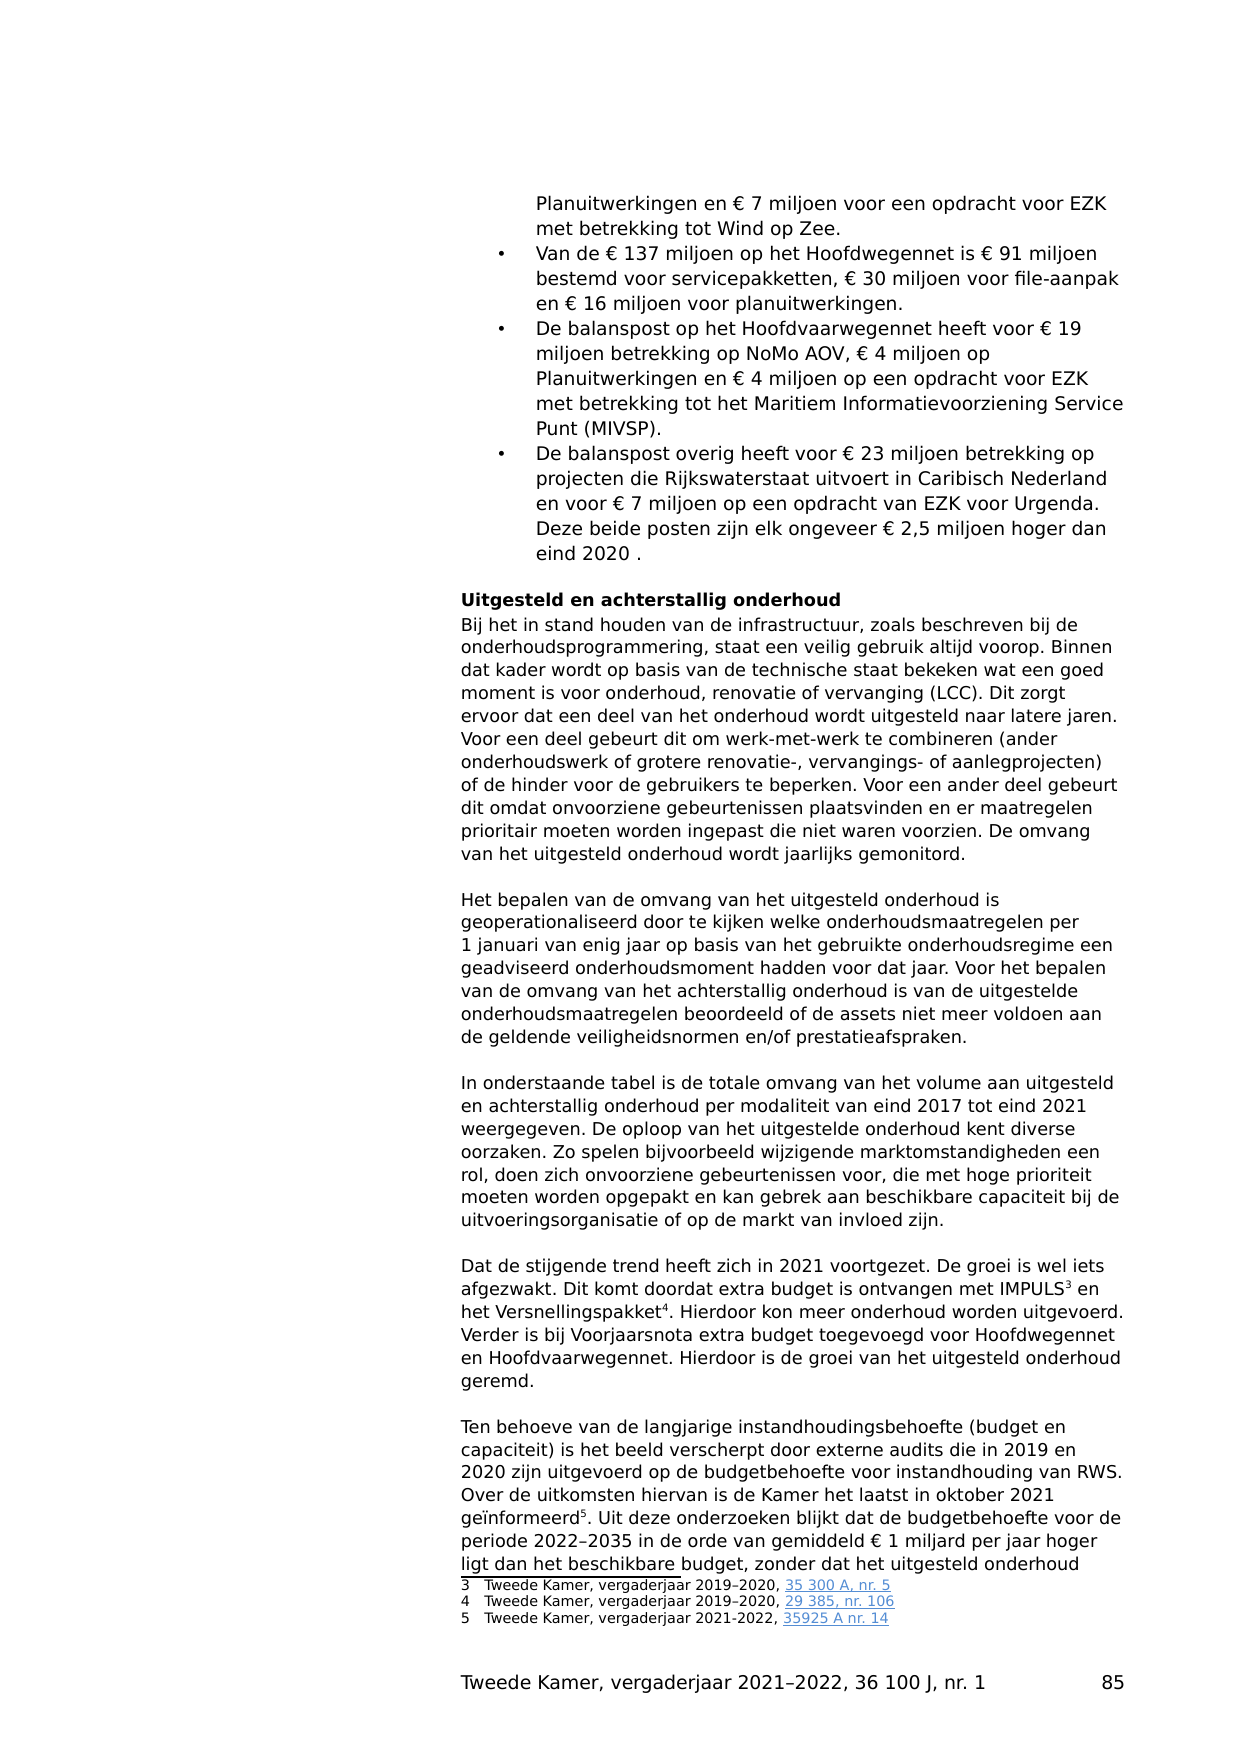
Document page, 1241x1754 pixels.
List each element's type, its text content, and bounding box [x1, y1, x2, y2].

text __Tweede Kamer, vergaderjaar 2021-2022, 35925 A nr. 14 [461, 1610, 1125, 1627]
text Bij het in stand houden van de infrastructuur, zoals beschreven bij de onderhoudsprogrammering, staat een veilig gebruik altijd voorop. Binnen dat kader wordt op basis van de technische staat bekeken wat een goed moment is voor onderhoud, renovatie of vervanging (LCC). Dit zorgt ervoor dat een deel van het onderhoud wordt uitgesteld naar latere jaren. Voor een deel gebeurt dit om werk-met-werk te combineren (ander onderhoudswerk of grotere renovatie-, vervangings- of aanlegprojecten) of de hinder voor de gebruikers te beperken. Voor een ander deel gebeurt dit omdat onvoorziene gebeurtenissen plaatsvinden en er maatregelen prioritair moeten worden ingepast die niet waren voorzien. De omvang van het uitgesteld onderhoud wordt jaarlijks gemonitord. [461, 613, 1125, 865]
list De balanspost op het Hoofdvaarwegennet heeft voor € 19 miljoen betrekking op NoMo AOV, € 4 miljoen op Planuitwerkingen en € 4 miljoen op een opdracht voor EZK met betrekking tot het Maritiem Informatievoorziening Service Punt (MIVSP). [498, 316, 1125, 441]
text __Tweede Kamer, vergaderjaar 2019–2020, 29 385, nr. 106 [461, 1593, 1125, 1610]
list De balanspost overig heeft voor € 23 miljoen betrekking op projecten die Rijkswaterstaat uitvoert in Caribisch Nederland en voor € 7 miljoen op een opdracht van EZK voor Urgenda. Deze beide posten zijn elk ongeveer € 2,5 miljoen hoger dan eind 2020 . [498, 441, 1125, 566]
text Dat de stijgende trend heeft zich in 2021 voortgezet. De groei is wel iets afgezwakt. Dit komt doordat extra budget is ontvangen met IMPULS en het Versnellingspakket. Hierdoor kon meer onderhoud worden uitgevoerd. Verder is bij Voorjaarsnota extra budget toegevoegd voor Hoofdwegennet en Hoofdvaarwegennet. Hierdoor is de groei van het uitgesteld onderhoud geremd. [461, 1254, 1125, 1392]
list Van de € 137 miljoen op het Hoofdwegennet is € 91 miljoen bestemd voor servicepakketten, € 30 miljoen voor file-aanpak en € 16 miljoen voor planuitwerkingen. [498, 241, 1125, 316]
text Ten behoeve van de langjarige instandhoudingsbehoefte (budget en capaciteit) is het beeld verscherpt door externe audits die in 2019 en 2020 zijn uitgevoerd op de budgetbehoefte voor instandhouding van RWS. Over de uitkomsten hiervan is de Kamer het laatst in oktober 2021 geïnformeerd. Uit deze onderzoeken blijkt dat de budgetbehoefte voor de periode 2022–2035 in de orde van gemiddeld € 1 miljard per jaar hoger ligt dan het beschikbare budget, zonder dat het uitgesteld onderhoud [461, 1415, 1125, 1575]
text In onderstaande tabel is de totale omvang van het volume aan uitgesteld en achterstallig onderhoud per modaliteit van eind 2017 tot eind 2021 weergegeven. De oploop van het uitgestelde onderhoud kent diverse oorzaken. Zo spelen bijvoorbeeld wijzigende marktomstandigheden een rol, doen zich onvoorziene gebeurtenissen voor, die met hoge prioriteit moeten worden opgepakt en kan gebrek aan beschikbare capaciteit bij de uitvoeringsorganisatie of op de markt van invloed zijn. [461, 1071, 1125, 1231]
list Planuitwerkingen en € 7 miljoen voor een opdracht voor EZK met betrekking tot Wind op Zee. [498, 191, 1125, 241]
text Het bepalen van de omvang van het uitgesteld onderhoud is geoperationaliseerd door te kijken welke onderhoudsmaatregelen per 1 januari van enig jaar op basis van het gebruikte onderhoudsregime een geadviseerd onderhoudsmoment hadden voor dat jaar. Voor het bepalen van de omvang van het achterstallig onderhoud is van de uitgestelde onderhoudsmaatregelen beoordeeld of de assets niet meer voldoen aan de geldende veiligheidsnormen en/of prestatieafspraken. [461, 888, 1125, 1048]
text __Tweede Kamer, vergaderjaar 2019–2020, 35 300 A, nr. 5 [461, 1577, 1125, 1593]
text Uitgesteld en achterstallig onderhoud [461, 588, 1125, 611]
